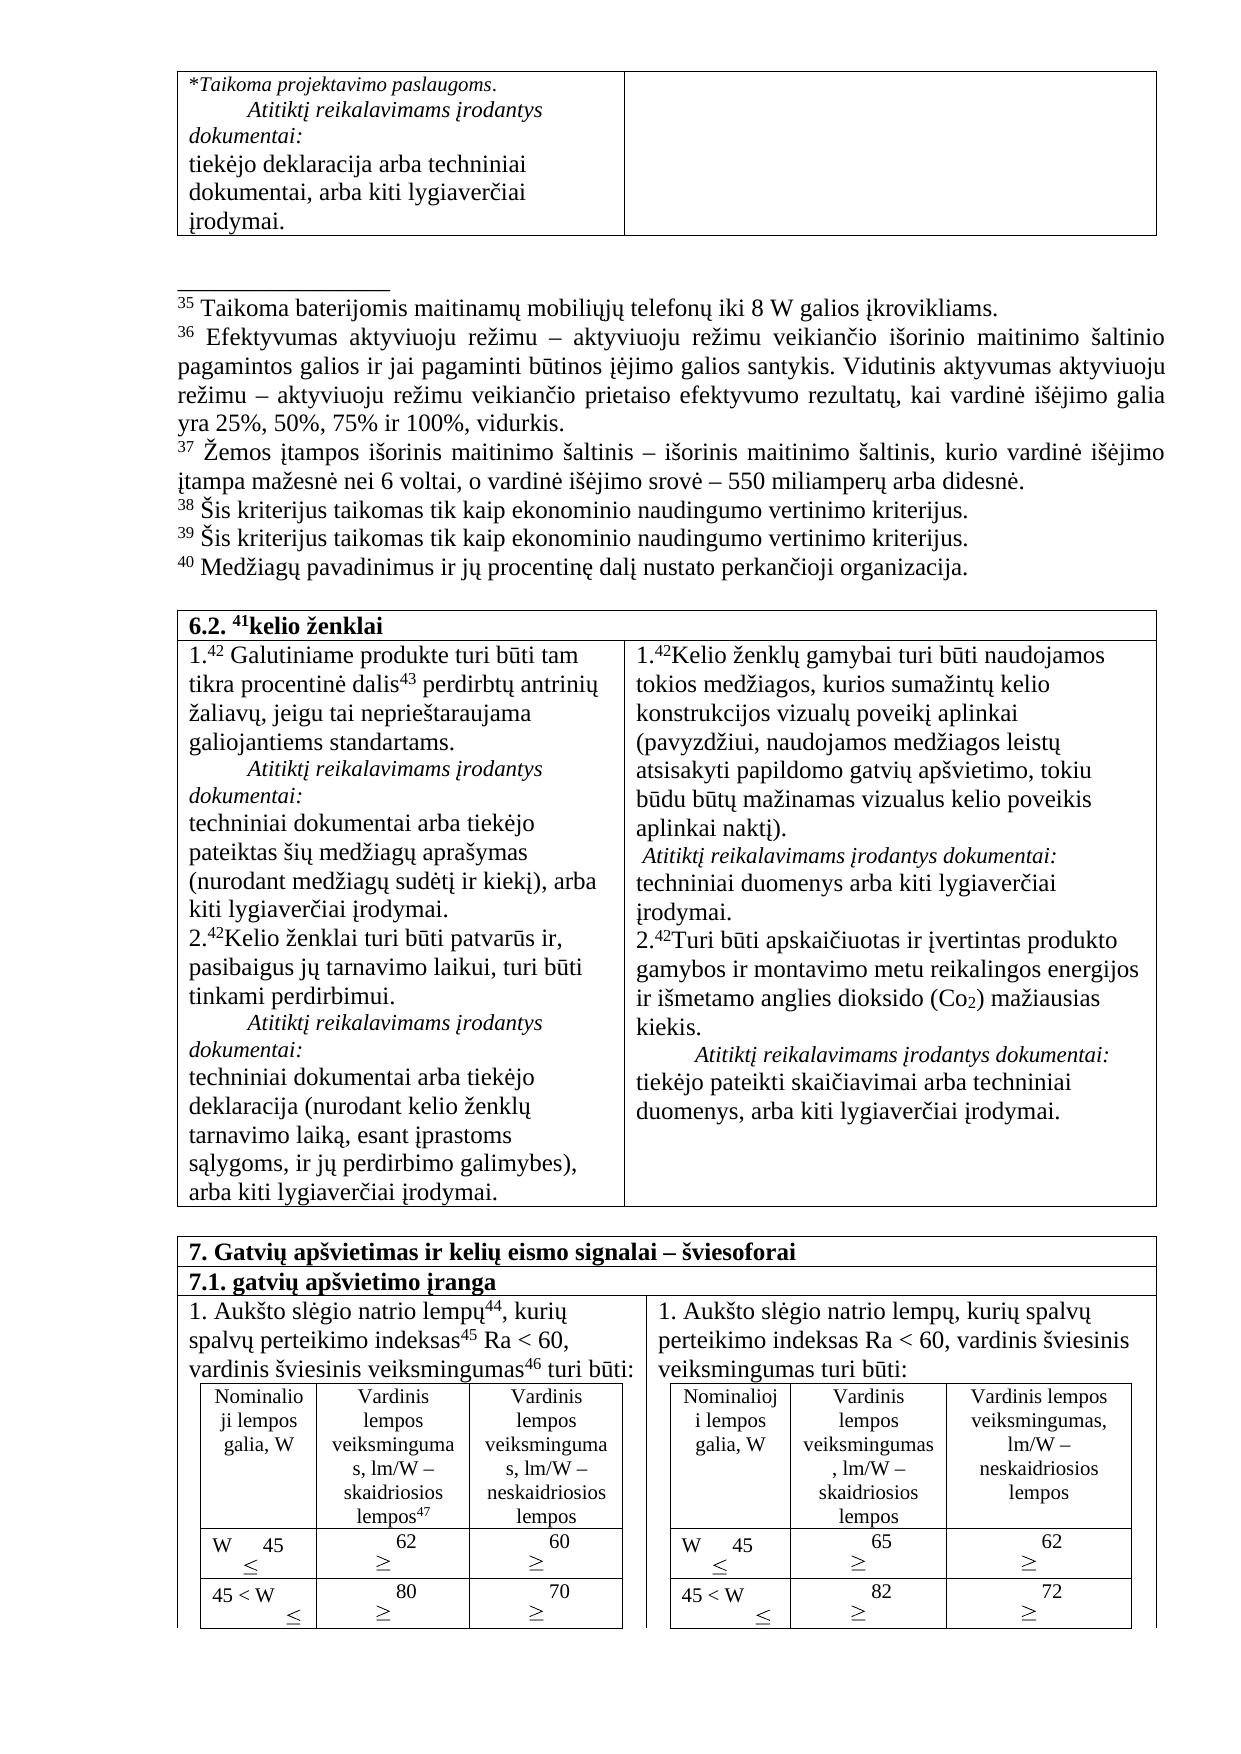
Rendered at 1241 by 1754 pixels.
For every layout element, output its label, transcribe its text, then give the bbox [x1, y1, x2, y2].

table_cell W <= 45 [201, 1529, 316, 1578]
table_cell 1. Aukšto slėgio natrio lempų, kurių spalvų perteikimo indeksas Ra < 60, vardinis šviesinis veiksmingumas turi būti: [647, 1296, 1156, 1383]
table_cell >= 62 [947, 1529, 1131, 1578]
table_cell 1.42 Galutiniame produkte turi būti tam tikra procentinė dalis43 perdirbtų antrinių žaliavų, jeigu tai neprieštaraujama galiojantiems standartams. Atitiktį reikalavimams įrodantys dokumentai: techniniai dokumentai arba tiekėjo pateiktas šių medžiagų aprašymas (nurodant medžiagų sudėtį ir kiekį), arba kiti lygiaverčiai įrodymai. 2.42Kelio ženklai turi būti patvarūs ir, pasibaigus jų tarnavimo laikui, turi būti tinkami perdirbimui. Atitiktį reikalavimams įrodantys dokumentai: techniniai dokumentai arba tiekėjo deklaracija (nurodant kelio ženklų tarnavimo laiką, esant įprastoms sąlygoms, ir jų perdirbimo galimybes), arba kiti lygiaverčiai įrodymai. [178, 641, 624, 1206]
table_cell Nominalioji lempos galia, W [201, 1384, 316, 1528]
table_cell >= 72 [947, 1579, 1131, 1628]
table_cell [647, 1267, 1156, 1295]
table_cell 1. Aukšto slėgio natrio lempų44, kurių spalvų perteikimo indeksas45 Ra < 60, vardinis šviesinis veiksmingumas46 turi būti: [178, 1296, 646, 1383]
table_cell [625, 72, 1156, 235]
table_cell [1132, 1578, 1156, 1628]
table_cell Vardinis lempos veiksmingumas, lm/W – neskaidriosios lempos [947, 1384, 1131, 1528]
table_cell *Taikoma projektavimo paslaugoms. Atitiktį reikalavimams įrodantys dokumentai: tiekėjo deklaracija arba techniniai dokumentai, arba kiti lygiaverčiai įrodymai. [178, 72, 624, 235]
table_header [1132, 1237, 1156, 1266]
table_cell >= 62 [317, 1529, 469, 1578]
table_cell [178, 1578, 200, 1628]
table_cell 7.1. gatvių apšvietimo įranga [178, 1267, 647, 1295]
table_cell [1132, 1383, 1156, 1528]
text 39 Šis kriterijus taikomas tik kaip ekonominio naudingumo vertinimo kriterijus. [177, 523, 1166, 552]
table_cell [178, 1383, 200, 1528]
table_cell [623, 1383, 646, 1528]
table_header 6.2. 41kelio ženklai [178, 611, 1132, 639]
table_cell >= 65 [791, 1529, 946, 1578]
table_cell [647, 1528, 670, 1578]
table_cell >= 60 [470, 1529, 622, 1578]
table_cell [647, 1383, 670, 1528]
table_cell >= 70 [470, 1579, 622, 1628]
table_cell [1132, 1528, 1156, 1578]
table_cell Nominalioji lempos galia, W [671, 1384, 790, 1528]
table_cell >= 82 [791, 1579, 946, 1628]
table_cell Vardinis lempos veiksmingumas, lm/W – skaidriosios lempos [791, 1384, 946, 1528]
table_cell [623, 1528, 646, 1578]
table_cell [178, 1528, 200, 1578]
text 38 Šis kriterijus taikomas tik kaip ekonominio naudingumo vertinimo kriterijus. [177, 495, 1166, 523]
table_cell >= 80 [317, 1579, 469, 1628]
table_cell 45 < W <= 55 [201, 1579, 316, 1628]
text 37 Žemos įtampos išorinis maitinimo šaltinis – išorinis maitinimo šaltinis, kurio vardinė išėjimo įtampa mažesnė nei 6 voltai, o vardinė išėjimo srovė – 550 miliamperų arba didesnė. [177, 437, 1166, 495]
text _________________ [177, 265, 1166, 293]
table_cell [623, 1578, 646, 1628]
table_cell Vardinis lempos veiksmingumas, lm/W – neskaidriosios lempos [470, 1384, 622, 1528]
text 40 Medžiagų pavadinimus ir jų procentinę dalį nustato perkančioji organizacija. [177, 552, 1166, 581]
table_cell 45 < W <= 55 [671, 1579, 790, 1628]
table_header 7. Gatvių apšvietimas ir kelių eismo signalai – šviesoforai [178, 1237, 1132, 1266]
text 35 Taikoma baterijomis maitinamų mobiliųjų telefonų iki 8 W galios įkrovikliams. [177, 293, 1166, 322]
table_cell 1.42Kelio ženklų gamybai turi būti naudojamos tokios medžiagos, kurios sumažintų kelio konstrukcijos vizualų poveikį aplinkai (pavyzdžiui, naudojamos medžiagos leistų atsisakyti papildomo gatvių apšvietimo, tokiu būdu būtų mažinamas vizualus kelio poveikis aplinkai naktį). Atitiktį reikalavimams įrodantys dokumentai: techniniai duomenys arba kiti lygiaverčiai įrodymai. 2.42Turi būti apskaičiuotas ir įvertintas produkto gamybos ir montavimo metu reikalingos energijos ir išmetamo anglies dioksido (Co2) mažiausias kiekis. Atitiktį reikalavimams įrodantys dokumentai: tiekėjo pateikti skaičiavimai arba techniniai duomenys, arba kiti lygiaverčiai įrodymai. [625, 641, 1156, 1206]
table_header [1132, 611, 1156, 639]
text 36 Efektyvumas aktyviuoju režimu – aktyviuoju režimu veikiančio išorinio maitinimo šaltinio pagamintos galios ir jai pagaminti būtinos įėjimo galios santykis. Vidutinis aktyvumas aktyviuoju režimu – aktyviuoju režimu veikiančio prietaiso efektyvumo rezultatų, kai vardinė išėjimo galia yra 25%, 50%, 75% ir 100%, vidurkis. [177, 322, 1166, 437]
table_cell W <= 45 [671, 1529, 790, 1578]
table_cell [647, 1578, 670, 1628]
table_cell Vardinis lempos veiksmingumas, lm/W – skaidriosios lempos47 [317, 1384, 469, 1528]
